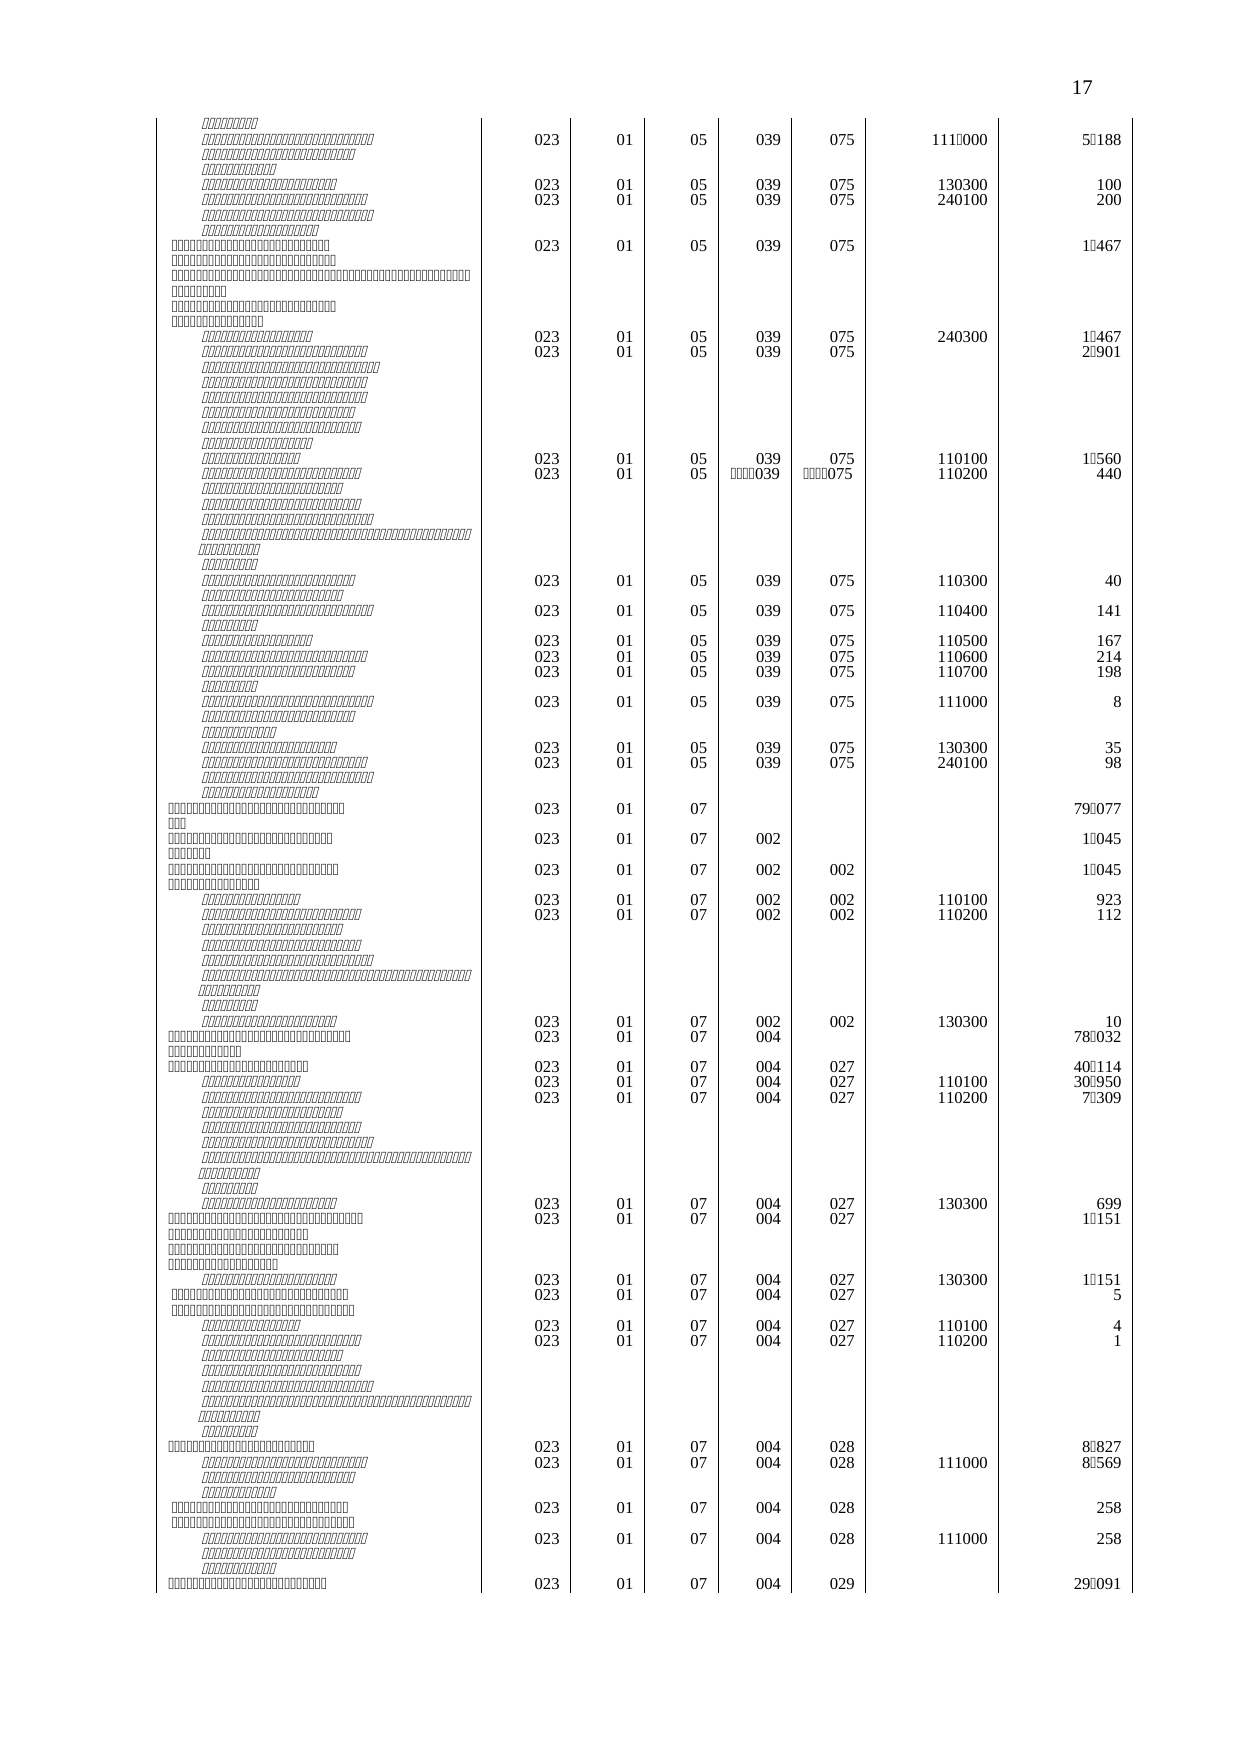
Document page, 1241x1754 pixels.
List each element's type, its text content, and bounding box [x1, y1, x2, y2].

table_cell [866, 346, 998, 453]
table_cell  [866, 894, 998, 909]
table_cell        [157, 346, 481, 453]
table_cell  [645, 1213, 718, 1274]
table_cell  [866, 696, 998, 742]
table_cell [1133, 1031, 1163, 1061]
table_cell    [157, 133, 481, 179]
table_cell [1133, 1335, 1163, 1441]
table_cell   [157, 833, 481, 863]
table_cell  [571, 346, 644, 453]
table_cell  [999, 1061, 1132, 1076]
table_cell  [999, 757, 1132, 802]
table_cell  [645, 1578, 718, 1593]
table_cell  [482, 1274, 570, 1289]
table_cell  [571, 635, 644, 650]
table_cell  [792, 1335, 865, 1441]
table_cell  [719, 1091, 791, 1198]
table_cell  [866, 468, 998, 574]
table_cell  [866, 1320, 998, 1335]
table_cell  [999, 346, 1132, 453]
table_cell [1133, 803, 1163, 833]
table_cell  [482, 605, 570, 635]
table_cell  [482, 757, 570, 802]
table_cell  [999, 1289, 1132, 1319]
table_cell [1133, 696, 1163, 742]
table_cell  [482, 1076, 570, 1091]
table_cell       [157, 909, 481, 1015]
table_cell  [866, 331, 998, 346]
table_cell  [645, 650, 718, 666]
table_cell  [571, 1578, 644, 1593]
table_cell  [719, 742, 791, 757]
table_cell  [482, 1213, 570, 1274]
table_cell  [482, 863, 570, 894]
table_cell  [719, 1456, 791, 1502]
table_cell  [645, 179, 718, 194]
table_cell [792, 833, 865, 863]
table_cell [1133, 453, 1163, 468]
table_cell [792, 118, 865, 133]
table_cell  [571, 1198, 644, 1213]
table_cell  [482, 468, 570, 574]
table_cell  [645, 1198, 718, 1213]
table_cell       [157, 468, 481, 574]
table_cell  [999, 240, 1132, 331]
table_cell  [571, 453, 644, 468]
table_cell  [571, 1061, 644, 1076]
table_cell  [482, 194, 570, 240]
table_cell  [999, 1502, 1132, 1532]
table_cell  [482, 1320, 570, 1335]
table_cell  [866, 453, 998, 468]
table_cell  [571, 650, 644, 666]
table_cell  [482, 1061, 570, 1076]
table_cell  [792, 1502, 865, 1532]
table_cell  [999, 803, 1132, 833]
table_cell  [999, 1274, 1132, 1289]
table_cell  [792, 1320, 865, 1335]
table_cell  [571, 468, 644, 574]
table_cell  [999, 194, 1132, 240]
table_cell  [792, 863, 865, 894]
table_cell [1133, 833, 1163, 863]
table_cell  [482, 909, 570, 1015]
table_cell  [999, 1015, 1132, 1031]
table_cell [1133, 1289, 1163, 1319]
table_cell  [571, 1335, 644, 1441]
table_cell  [866, 1198, 998, 1213]
table_cell [866, 118, 998, 133]
table_cell [866, 1441, 998, 1456]
table_cell  [645, 331, 718, 346]
table_cell  [792, 1015, 865, 1031]
table_cell  [999, 666, 1132, 696]
table_cell [1133, 1533, 1163, 1578]
table_cell  [999, 1198, 1132, 1213]
table_cell  [571, 894, 644, 909]
table_cell  [866, 1076, 998, 1091]
table_cell  [999, 133, 1132, 179]
table_cell  [482, 1502, 570, 1532]
table_cell  [866, 666, 998, 696]
table_cell  [482, 179, 570, 194]
table_cell  [645, 1456, 718, 1502]
table_cell   [157, 605, 481, 635]
table_cell  [571, 194, 644, 240]
table_cell  [719, 468, 791, 574]
table_cell [1133, 757, 1163, 802]
table_cell  [157, 1274, 481, 1289]
table_cell  [645, 1441, 718, 1456]
table_cell  [999, 635, 1132, 650]
table_cell  [999, 894, 1132, 909]
table_cell  [792, 909, 865, 1015]
table_cell  [645, 742, 718, 757]
table_cell      [157, 240, 481, 331]
table_cell  [792, 240, 865, 331]
table_cell  [571, 1091, 644, 1198]
table_cell [1133, 1076, 1163, 1091]
table_cell  [645, 453, 718, 468]
table_cell [1133, 240, 1163, 331]
table_cell  [719, 1289, 791, 1319]
table_cell  [719, 133, 791, 179]
table_cell  [482, 803, 570, 833]
table_cell  [645, 574, 718, 605]
table_cell  [645, 1289, 718, 1319]
table_cell [571, 118, 644, 133]
table_cell   [157, 803, 481, 833]
table_cell  [482, 453, 570, 468]
table_cell  [866, 742, 998, 757]
table_cell  [157, 742, 481, 757]
table_cell  [719, 331, 791, 346]
table_cell [1133, 666, 1163, 696]
table_cell  [571, 1441, 644, 1456]
table_cell  [866, 635, 998, 650]
table_cell [866, 240, 998, 331]
table_cell  [571, 605, 644, 635]
table_cell  [482, 1015, 570, 1031]
table_cell  [999, 1076, 1132, 1091]
table_cell  [571, 696, 644, 742]
table_cell   [157, 574, 481, 605]
table_cell  [645, 635, 718, 650]
table_cell [1133, 1578, 1163, 1593]
table_cell   [157, 666, 481, 696]
table_cell  [999, 605, 1132, 635]
table_cell       [157, 1091, 481, 1198]
table_cell  [999, 574, 1132, 605]
table_cell  [482, 331, 570, 346]
table_cell [1133, 1015, 1163, 1031]
table_cell [999, 118, 1132, 133]
table_cell  [571, 803, 644, 833]
table_cell  [999, 863, 1132, 894]
table_cell  [482, 1091, 570, 1198]
table_cell  [571, 666, 644, 696]
table_cell  [157, 1015, 481, 1031]
table_cell  [866, 650, 998, 666]
table_cell  [866, 757, 998, 802]
table_cell  [792, 1578, 865, 1593]
table_cell  [792, 1198, 865, 1213]
table_cell [1133, 194, 1163, 240]
table_cell [1133, 574, 1163, 605]
table_cell [1133, 1091, 1163, 1198]
table_cell  [999, 1335, 1132, 1441]
table_cell  [571, 757, 644, 802]
table_cell [1133, 863, 1163, 894]
table_cell [866, 833, 998, 863]
table_cell    [157, 1456, 481, 1502]
table_cell  [482, 133, 570, 179]
table_cell  [645, 909, 718, 1015]
table_cell  [571, 1076, 644, 1091]
table_cell  [999, 1320, 1132, 1335]
table_cell  [645, 1274, 718, 1289]
table_cell  [645, 803, 718, 833]
table_cell  [645, 194, 718, 240]
table_cell  [157, 1578, 481, 1593]
table_cell  [999, 742, 1132, 757]
table_cell  [792, 331, 865, 346]
table_cell  [999, 1456, 1132, 1502]
table_cell  [792, 133, 865, 179]
table_cell  [571, 133, 644, 179]
table_cell  [482, 666, 570, 696]
table_cell  [719, 1076, 791, 1091]
table_cell  [792, 1456, 865, 1502]
table_cell  [792, 757, 865, 802]
table_cell [866, 1061, 998, 1076]
table_cell [1133, 331, 1163, 346]
table_cell  [999, 1578, 1132, 1593]
table_cell    [157, 194, 481, 240]
table_cell [866, 1289, 998, 1319]
table_cell  [719, 666, 791, 696]
table_cell  [719, 1502, 791, 1532]
table_cell  [645, 833, 718, 863]
table_cell [1133, 1213, 1163, 1274]
table_cell  [866, 574, 998, 605]
table_cell  [719, 696, 791, 742]
table_cell  [719, 1031, 791, 1061]
table_cell  [571, 179, 644, 194]
table_cell  [157, 635, 481, 650]
table_cell  [571, 909, 644, 1015]
table_cell  [645, 1533, 718, 1578]
table_cell  [792, 1076, 865, 1091]
table_cell [792, 803, 865, 833]
table_cell  [571, 240, 644, 331]
table_cell  [719, 240, 791, 331]
table_cell  [571, 1502, 644, 1532]
table_cell  [482, 1578, 570, 1593]
table_cell  [645, 605, 718, 635]
table_cell [645, 118, 718, 133]
table_cell [866, 1502, 998, 1532]
table_cell  [866, 1091, 998, 1198]
table_cell  [719, 833, 791, 863]
table_cell   [157, 1502, 481, 1532]
table_cell  [482, 1198, 570, 1213]
table_cell  [157, 1441, 481, 1456]
table_cell  [645, 666, 718, 696]
table_cell  [482, 635, 570, 650]
table_cell  [157, 650, 481, 666]
table_cell [866, 1213, 998, 1274]
table_cell [1133, 179, 1163, 194]
table_cell   [157, 1031, 481, 1061]
table_cell  [157, 1198, 481, 1213]
table_cell [1133, 1198, 1163, 1213]
table_cell [866, 803, 998, 833]
table_cell  [645, 757, 718, 802]
table_cell [1133, 1274, 1163, 1289]
table_cell  [719, 574, 791, 605]
table_cell  [645, 346, 718, 453]
table_cell  [792, 346, 865, 453]
table_cell  [792, 574, 865, 605]
table_cell  [792, 1274, 865, 1289]
table_cell  [792, 1533, 865, 1578]
table_cell [1133, 1320, 1163, 1335]
table_cell   [157, 863, 481, 894]
table_cell  [482, 1289, 570, 1319]
table_cell  [157, 1076, 481, 1091]
table_cell  [792, 179, 865, 194]
table_cell       [157, 1335, 481, 1441]
table_cell  [645, 468, 718, 574]
table_cell  [482, 833, 570, 863]
table_cell  [645, 1091, 718, 1198]
table_cell  [645, 863, 718, 894]
table_cell  [157, 1061, 481, 1076]
table_cell  [482, 650, 570, 666]
table_cell  [719, 863, 791, 894]
table_cell  [719, 1320, 791, 1335]
table_cell [792, 1031, 865, 1061]
table_cell  [482, 1031, 570, 1061]
table_cell  [719, 179, 791, 194]
table_cell [482, 118, 570, 133]
table_cell  [792, 1289, 865, 1319]
table_cell  [999, 1031, 1132, 1061]
table_cell [1133, 635, 1163, 650]
table_cell  [571, 742, 644, 757]
table_cell  [645, 1502, 718, 1532]
table_cell  [645, 696, 718, 742]
table_cell  [719, 757, 791, 802]
table_cell  [792, 1061, 865, 1076]
table_cell  [571, 1015, 644, 1031]
table_cell  [792, 635, 865, 650]
table_cell  [719, 1061, 791, 1076]
table_cell  [719, 1578, 791, 1593]
table_cell [1133, 909, 1163, 1015]
table_cell   [157, 1289, 481, 1319]
table_cell  [792, 605, 865, 635]
table_cell  [719, 1274, 791, 1289]
table_cell  [792, 468, 865, 574]
table_cell  [482, 1335, 570, 1441]
table_cell  [999, 1213, 1132, 1274]
table_cell  [571, 1320, 644, 1335]
table_cell  [719, 1198, 791, 1213]
table_cell  [719, 909, 791, 1015]
table_cell  [866, 1015, 998, 1031]
table_cell  [719, 1015, 791, 1031]
table_cell  [571, 1213, 644, 1274]
table_cell    [157, 1533, 481, 1578]
table_cell  [866, 133, 998, 179]
table_cell  [645, 1320, 718, 1335]
table_cell [1133, 1441, 1163, 1456]
table_cell  [999, 179, 1132, 194]
table_cell  [482, 742, 570, 757]
table_cell  [999, 833, 1132, 863]
table_cell [1133, 894, 1163, 909]
table_cell  [571, 1274, 644, 1289]
table_cell  [482, 1456, 570, 1502]
table_cell  [482, 696, 570, 742]
table_cell  [645, 1061, 718, 1076]
table_cell  [571, 574, 644, 605]
table_cell  [157, 453, 481, 468]
table_cell  [792, 742, 865, 757]
table_cell [1133, 468, 1163, 574]
table_cell  [792, 650, 865, 666]
table_cell  [792, 696, 865, 742]
table_cell  [157, 894, 481, 909]
table_cell [1133, 650, 1163, 666]
table_cell [1133, 1456, 1163, 1502]
table_cell  [571, 1533, 644, 1578]
table_cell  [645, 1031, 718, 1061]
table_cell  [571, 863, 644, 894]
table_cell  [571, 1289, 644, 1319]
table_cell  [571, 1456, 644, 1502]
table_cell  [866, 605, 998, 635]
table_cell  [157, 331, 481, 346]
table_cell  [719, 453, 791, 468]
table_cell [1133, 1502, 1163, 1532]
table_cell  [792, 894, 865, 909]
table_cell  [719, 1335, 791, 1441]
table_cell  [157, 1320, 481, 1335]
table_cell  [482, 1441, 570, 1456]
table_cell  [866, 909, 998, 1015]
table_cell  [999, 468, 1132, 574]
table_cell [1133, 742, 1163, 757]
table_cell  [792, 1091, 865, 1198]
table_cell [1133, 133, 1163, 179]
table_cell [866, 1031, 998, 1061]
table_cell  [719, 1441, 791, 1456]
table_cell  [719, 650, 791, 666]
table_cell  [571, 833, 644, 863]
table_cell  [482, 1533, 570, 1578]
table_cell  [157, 118, 481, 133]
table_cell  [645, 133, 718, 179]
table_cell    [157, 696, 481, 742]
table_cell  [999, 331, 1132, 346]
table_cell  [866, 1274, 998, 1289]
table_cell [866, 1578, 998, 1593]
table_cell [1133, 1061, 1163, 1076]
table_cell  [792, 194, 865, 240]
table_cell [719, 118, 791, 133]
table_cell  [645, 240, 718, 331]
table_cell  [482, 894, 570, 909]
table_cell  [645, 1076, 718, 1091]
table_cell  [866, 1456, 998, 1502]
table_cell  [999, 1091, 1132, 1198]
table_cell  [866, 1533, 998, 1578]
table_cell  [719, 1213, 791, 1274]
table_cell  [719, 194, 791, 240]
table_cell  [719, 605, 791, 635]
table_cell  [645, 1335, 718, 1441]
table_cell  [645, 1015, 718, 1031]
table_cell [1133, 346, 1163, 453]
table_cell  [719, 346, 791, 453]
table_cell  [571, 1031, 644, 1061]
table_cell  [792, 1441, 865, 1456]
table_cell  [792, 666, 865, 696]
table_cell [1133, 605, 1163, 635]
table_cell [719, 803, 791, 833]
table_cell  [482, 574, 570, 605]
table_cell  [792, 1213, 865, 1274]
table_cell  [999, 1533, 1132, 1578]
table_cell  [482, 346, 570, 453]
table_cell  [999, 453, 1132, 468]
table_cell [866, 863, 998, 894]
table_cell  [719, 1533, 791, 1578]
table_cell    [157, 757, 481, 802]
table_cell     [157, 1213, 481, 1274]
table_cell  [866, 179, 998, 194]
table_cell  [482, 240, 570, 331]
table_cell  [866, 194, 998, 240]
table_cell  [999, 650, 1132, 666]
table_cell  [571, 331, 644, 346]
table_cell  [999, 696, 1132, 742]
table_cell  [866, 1335, 998, 1441]
table_cell  [719, 635, 791, 650]
table_cell  [645, 894, 718, 909]
table_cell  [999, 1441, 1132, 1456]
table_cell [1133, 118, 1163, 133]
table_cell  [792, 453, 865, 468]
table_cell  [719, 894, 791, 909]
table_cell  [999, 909, 1132, 1015]
table_cell  [157, 179, 481, 194]
